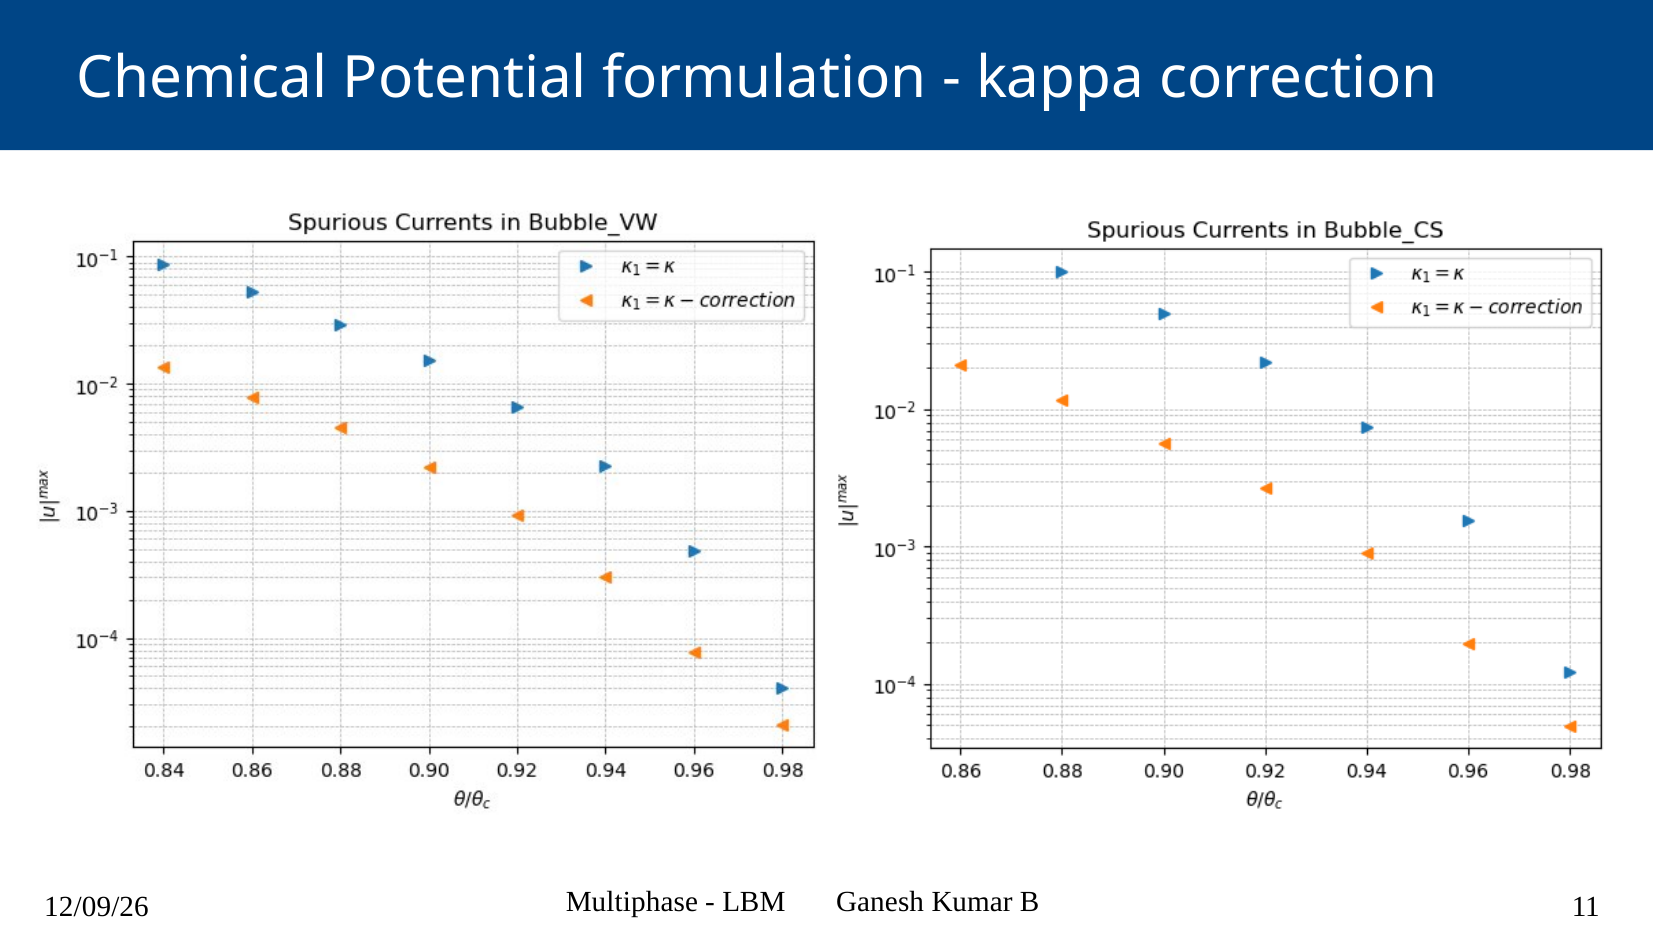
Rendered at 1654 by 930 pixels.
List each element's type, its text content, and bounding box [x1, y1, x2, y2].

title Chemical Potential formulation - kappa correction [0, 0, 1653, 151]
picture [26, 200, 1613, 826]
